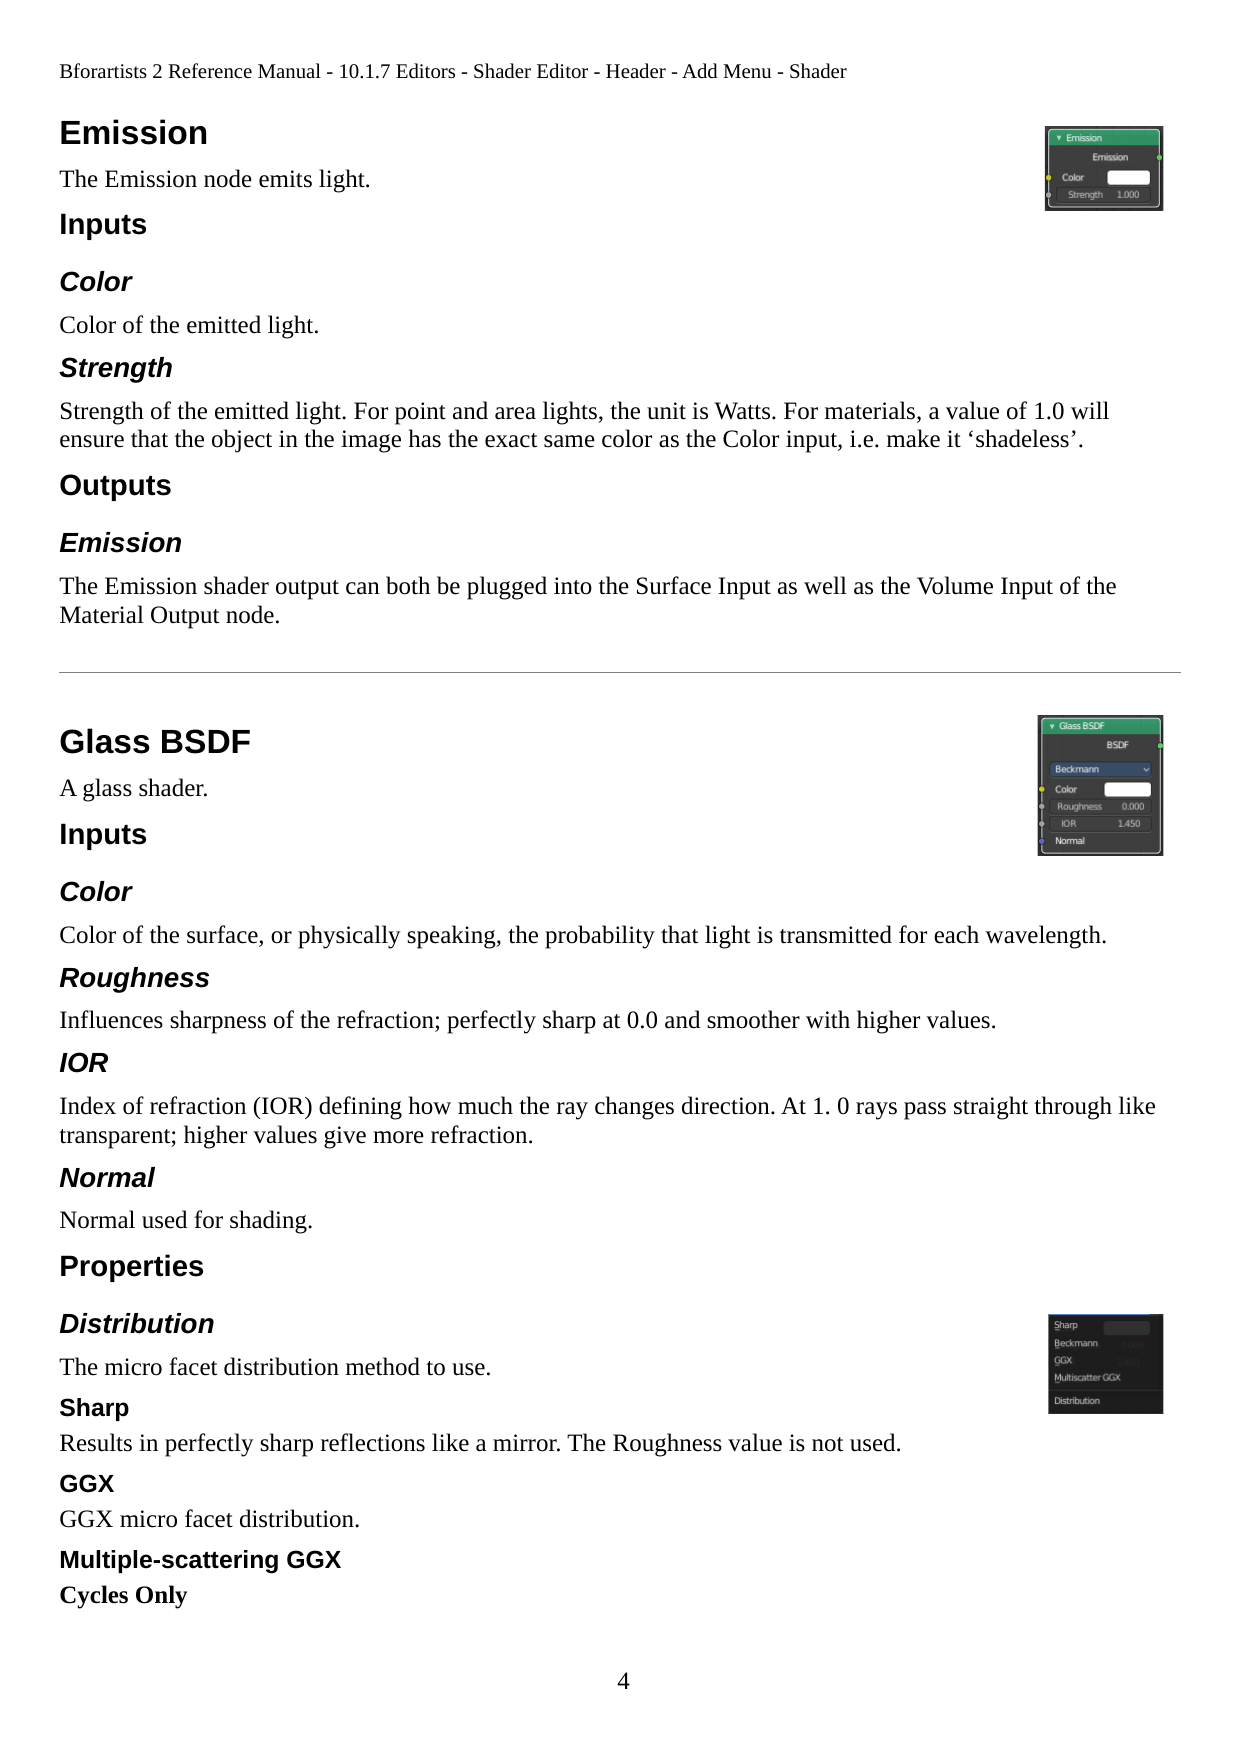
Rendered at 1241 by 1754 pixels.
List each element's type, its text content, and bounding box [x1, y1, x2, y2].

subtitle Inputs [59, 207, 1181, 241]
text The micro facet distribution method to use. [59, 1352, 1048, 1381]
picture [1037, 715, 1164, 856]
text Index of refraction (IOR) defining how much the ray changes direction. At 1. 0 rays pass straight through like transparent; higher values give more refraction. [59, 1091, 1181, 1149]
text GGX micro facet distribution. [59, 1504, 1181, 1533]
text Normal used for shading. [59, 1206, 1181, 1234]
subtitle Outputs [59, 468, 1181, 502]
subtitle Emission [59, 113, 1181, 151]
text Color of the emitted light. [59, 310, 1181, 339]
subtitle Multiple-scattering GGX [59, 1545, 1181, 1574]
subtitle IOR [59, 1047, 1181, 1079]
subtitle Strength [59, 351, 1181, 383]
subtitle Sharp [59, 1393, 1181, 1422]
picture [1048, 1314, 1164, 1414]
subtitle Distribution [59, 1308, 1181, 1339]
subtitle Color [59, 266, 1181, 298]
text Color of the surface, or physically speaking, the probability that light is transmitted for each wavelength. [59, 920, 1181, 949]
subtitle Roughness [59, 961, 1181, 993]
subtitle Inputs [59, 817, 1037, 851]
text The Emission shader output can both be plugged into the Surface Input as well as the Volume Input of the Material Output node. [59, 571, 1181, 628]
text A glass shader. [59, 773, 1037, 802]
subtitle Emission [59, 527, 1181, 558]
subtitle Properties [59, 1249, 1181, 1283]
text The Emission node emits light. [59, 164, 1044, 192]
text [1164, 773, 1181, 802]
text Results in perfectly sharp reflections like a mirror. The Roughness value is not used. [59, 1428, 1181, 1457]
subtitle Color [59, 876, 1181, 907]
picture [1044, 126, 1164, 211]
subtitle Normal [59, 1161, 1181, 1193]
text Strength of the emitted light. For point and area lights, the unit is Watts. For materials, a value of 1.0 will ensure that the object in the image has the exact same color as the Color input, i.e. make it ‘shadeless’. [59, 396, 1181, 453]
text Influences sharpness of the refraction; perfectly sharp at 0.0 and smoother with higher values. [59, 1006, 1181, 1034]
subtitle [1164, 817, 1181, 851]
subtitle [1164, 722, 1181, 761]
subtitle GGX [59, 1469, 1181, 1498]
text Cycles Only [59, 1580, 1181, 1609]
subtitle Glass BSDF [59, 722, 1037, 761]
